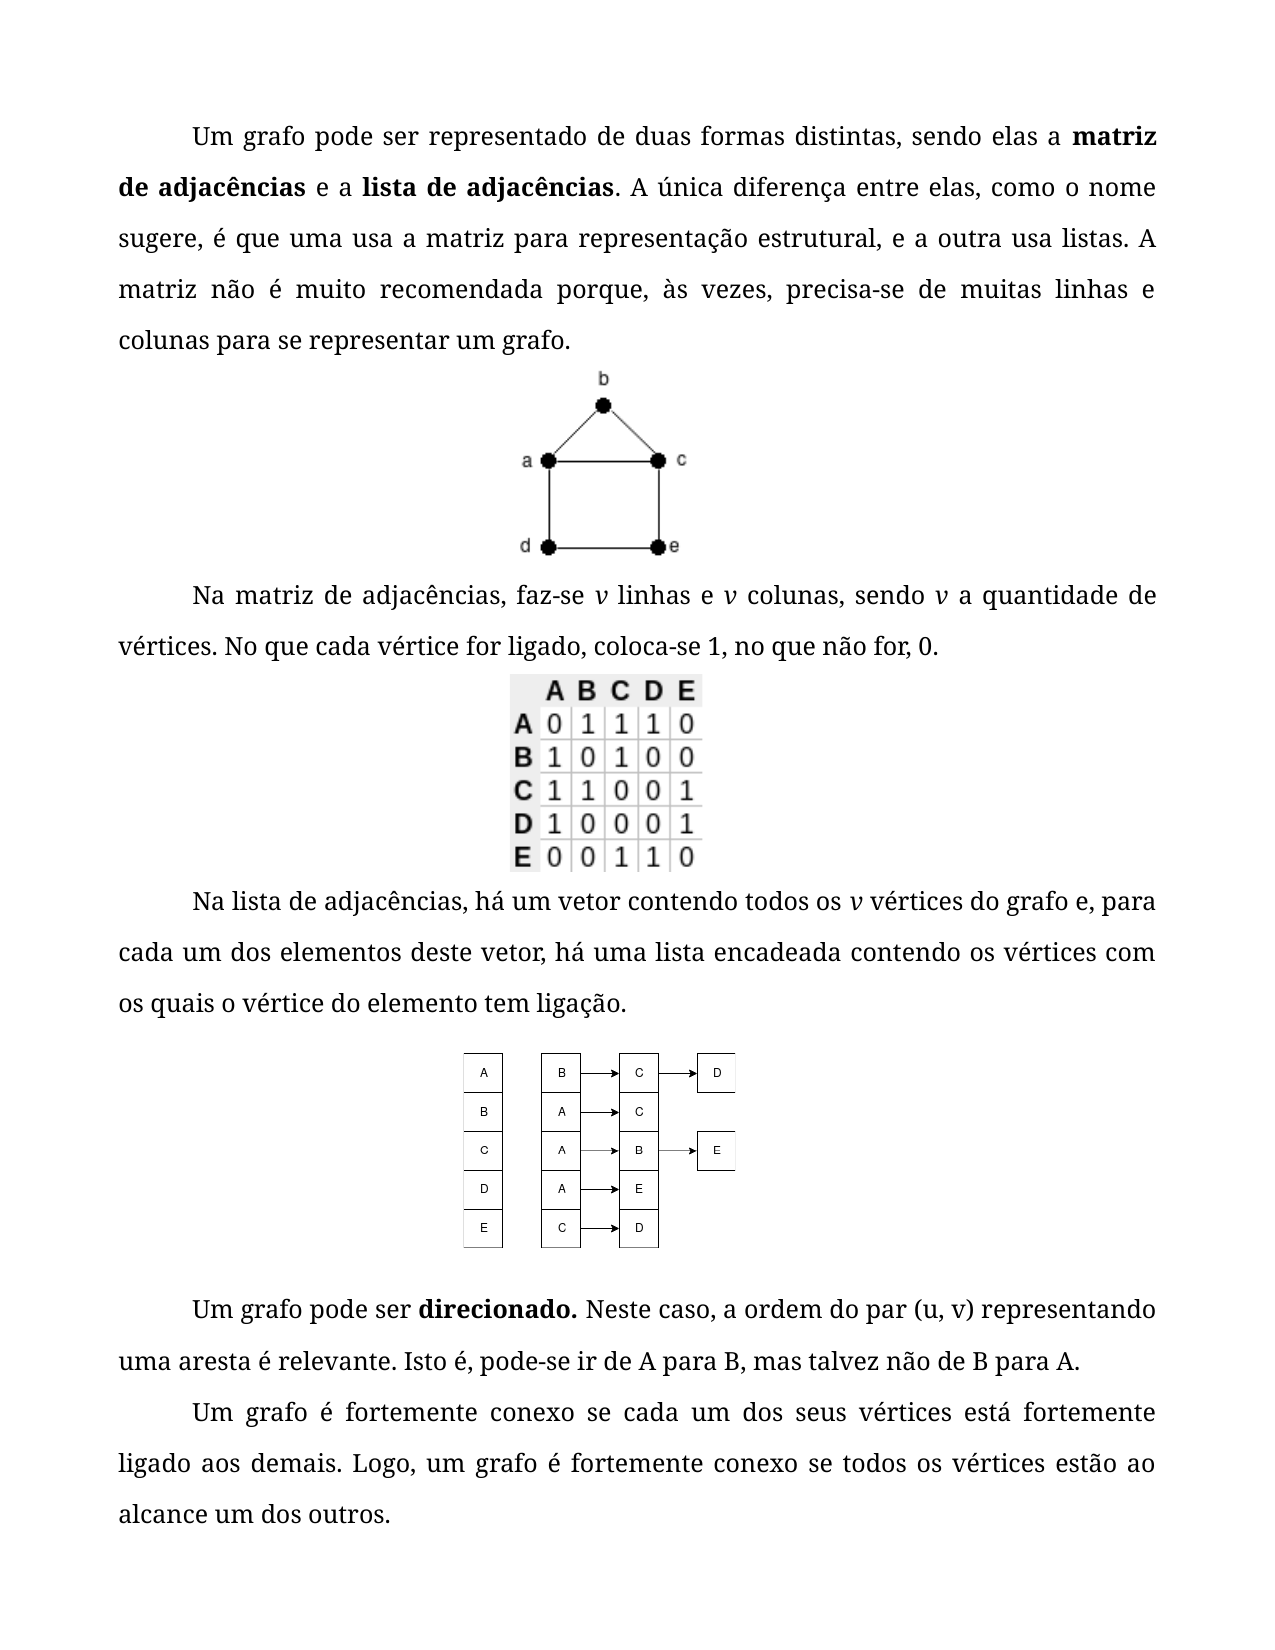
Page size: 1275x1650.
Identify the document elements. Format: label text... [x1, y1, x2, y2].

text Na lista de adjacências, há um vetor contendo todos os v vértices do grafo e, para cada um dos elementos deste vetor, há uma lista encadeada contendo os vértices com os quais o vértice do elemento tem ligação. [118, 884, 1157, 1020]
text Um grafo pode ser direcionado. Neste caso, a ordem do par (u, v) representando uma aresta é relevante. Isto é, pode-se ir de A para B, mas talvez não de B para A. [118, 1292, 1157, 1377]
picture [463, 1053, 736, 1248]
text Um grafo pode ser representado de duas formas distintas, sendo elas a matriz de adjacências e a lista de adjacências. A única diferença entre elas, como o nome sugere, é que uma usa a matriz para representação estrutural, e a outra usa listas. A matriz não é muito recomendada porque, às vezes, precisa-se de muitas linhas e colunas para se representar um grafo. [118, 118, 1157, 356]
text Um grafo é fortemente conexo se cada um dos seus vértices está fortemente ligado aos demais. Logo, um grafo é fortemente conexo se todos os vértices estão ao alcance um dos outros. [118, 1394, 1157, 1530]
picture [509, 674, 703, 872]
text Na matriz de adjacências, faz-se v linhas e v colunas, sendo v a quantidade de vértices. No que cada vértice for ligado, coloca-se 1, no que não for, 0. [118, 577, 1157, 663]
picture [494, 366, 707, 565]
